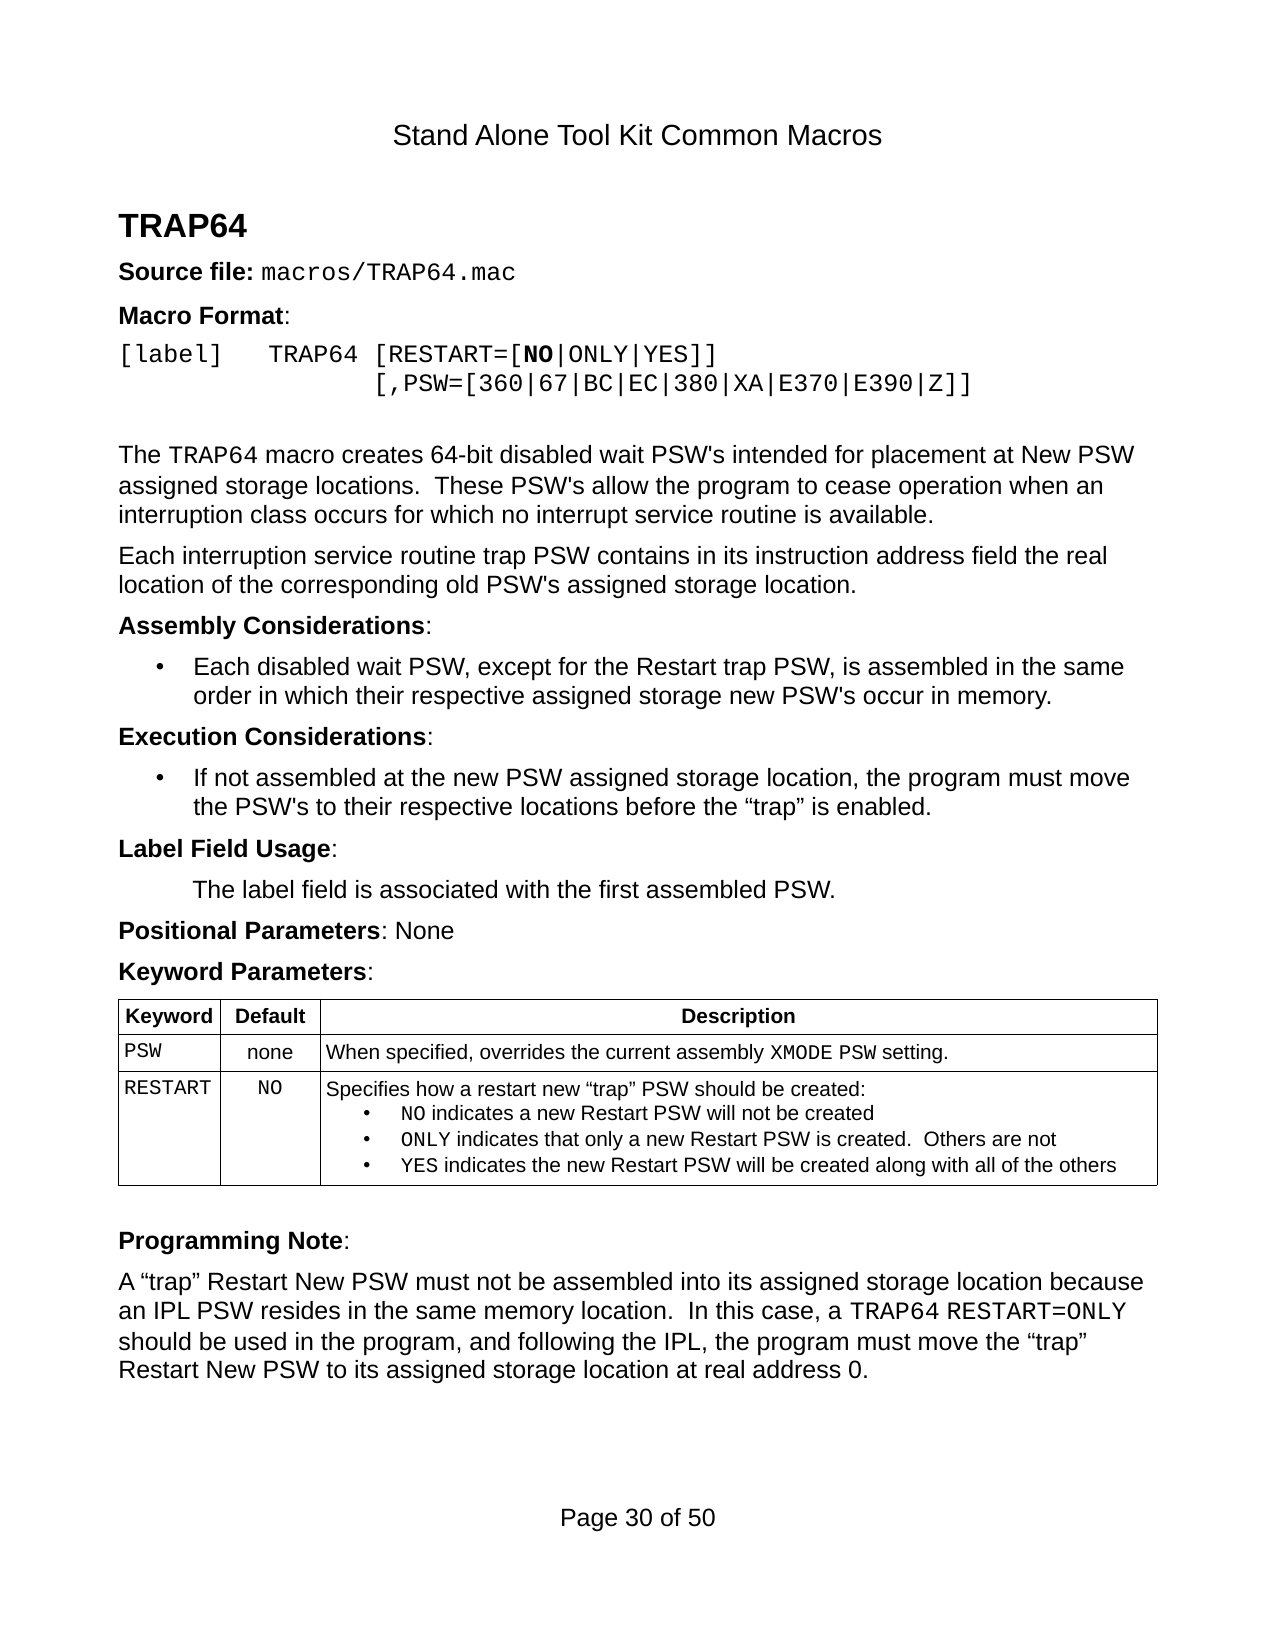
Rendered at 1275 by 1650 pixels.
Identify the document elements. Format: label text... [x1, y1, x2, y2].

text Execution Considerations: [118, 722, 1157, 751]
text Source file: macros/TRAP64.mac [118, 257, 1157, 288]
text A “trap” Restart New PSW must not be assembled into its assigned storage location because an IPL PSW resides in the same memory location. In this case, a TRAP64 RESTART=ONLY should be used in the program, and following the IPL, the program must move the “trap” Restart New PSW to its assigned storage location at real address 0. [118, 1267, 1157, 1384]
text The TRAP64 macro creates 64-bit disabled wait PSW's intended for placement at New PSW assigned storage locations. These PSW's allow the program to cease operation when an interruption class occurs for which no interrupt service routine is available. [118, 440, 1157, 528]
table_cell none [221, 1035, 320, 1071]
table_header Default [221, 1000, 320, 1034]
list If not assembled at the new PSW assigned storage location, the program must move the PSW's to their respective locations before the “trap” is enabled. [156, 763, 1157, 821]
table_header Description [321, 1000, 1157, 1034]
text Macro Format: [118, 301, 1157, 329]
table_header Keyword [119, 1000, 220, 1034]
table_cell NO [221, 1072, 320, 1184]
list Each disabled wait PSW, except for the Restart trap PSW, is assembled in the same order in which their respective assigned storage new PSW's occur in memory. [156, 652, 1157, 710]
text Keyword Parameters: [118, 957, 1157, 986]
text The label field is associated with the first assembled PSW. [192, 875, 1157, 903]
text Programming Note: [118, 1226, 1157, 1254]
text Assembly Considerations: [118, 611, 1157, 639]
text Each interruption service routine trap PSW contains in its instruction address field the real location of the corresponding old PSW's assigned storage location. [118, 541, 1157, 598]
text [label] TRAP64 [RESTART=[NO|ONLY|YES]] [118, 342, 1157, 370]
text Label Field Usage: [118, 833, 1157, 862]
table_cell When specified, overrides the current assembly XMODE PSW setting. [321, 1035, 1157, 1071]
table_cell RESTART [119, 1072, 220, 1184]
table_cell PSW [119, 1035, 220, 1071]
text Positional Parameters: None [118, 916, 1157, 945]
text [,PSW=[360|67|BC|EC|380|XA|E370|E390|Z]] [118, 370, 1157, 399]
subtitle TRAP64 [118, 206, 1157, 245]
table_cell Specifies how a restart new “trap” PSW should be created: NO indicates a new Restart PSW will not be created ONLY indicates that only a new Restart PSW is created. Others are not YES indicates the new Restart PSW will be created along with all of the others [321, 1072, 1157, 1184]
